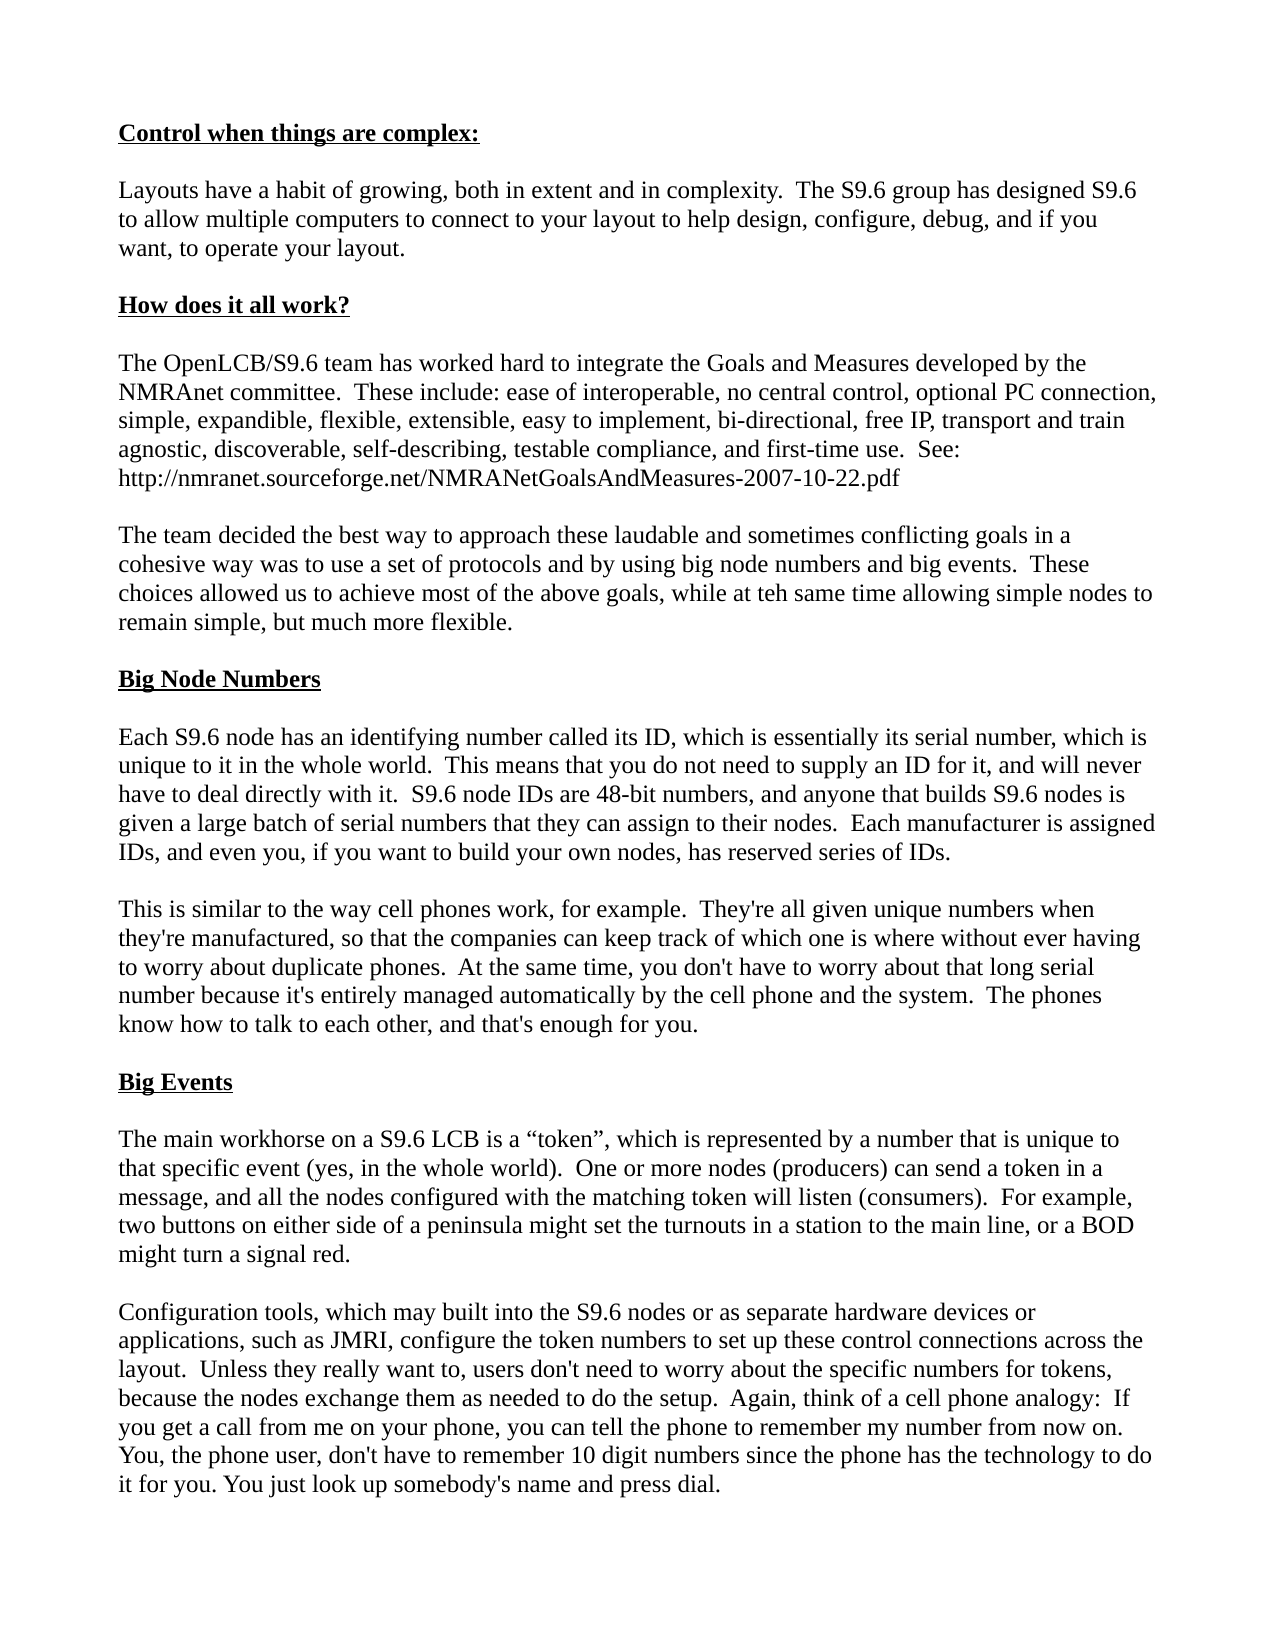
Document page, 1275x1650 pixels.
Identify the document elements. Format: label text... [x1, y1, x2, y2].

text The team decided the best way to approach these laudable and sometimes conflicting goals in a cohesive way was to use a set of protocols and by using big node numbers and big events. These choices allowed us to achieve most of the above goals, while at teh same time allowing simple nodes to remain simple, but much more flexible. [118, 521, 1157, 636]
text Configuration tools, which may built into the S9.6 nodes or as separate hardware devices or applications, such as JMRI, configure the token numbers to set up these control connections across the layout. Unless they really want to, users don't need to worry about the specific numbers for tokens, because the nodes exchange them as needed to do the setup. Again, think of a cell phone analogy: If you get a call from me on your phone, you can tell the phone to remember my number from now on. You, the phone user, don't have to remember 10 digit numbers since the phone has the technology to do it for you. You just look up somebody's name and press dial. [118, 1297, 1157, 1498]
text How does it all work? [118, 291, 1157, 319]
text Big Node Numbers [118, 664, 1157, 693]
text This is similar to the way cell phones work, for example. They're all given unique numbers when they're manufactured, so that the companies can keep track of which one is where without ever having to worry about duplicate phones. At the same time, you don't have to worry about that long serial number because it's entirely managed automatically by the cell phone and the system. The phones know how to talk to each other, and that's enough for you. [118, 894, 1157, 1038]
text Big Events [118, 1067, 1157, 1096]
text Control when things are complex: [118, 118, 1157, 147]
text The main workhorse on a S9.6 LCB is a “token”, which is represented by a number that is unique to that specific event (yes, in the whole world). One or more nodes (producers) can send a token in a message, and all the nodes configured with the matching token will listen (consumers). For example, two buttons on either side of a peninsula might set the turnouts in a station to the main line, or a BOD might turn a signal red. [118, 1124, 1157, 1268]
text The OpenLCB/S9.6 team has worked hard to integrate the Goals and Measures developed by the NMRAnet committee. These include: ease of interoperable, no central control, optional PC connection, simple, expandible, flexible, extensible, easy to implement, bi-directional, free IP, transport and train agnostic, discoverable, self-describing, testable compliance, and first-time use. See: http://nmranet.sourceforge.net/NMRANetGoalsAndMeasures-2007-10-22.pdf [118, 348, 1157, 492]
text Layouts have a habit of growing, both in extent and in complexity. The S9.6 group has designed S9.6 to allow multiple computers to connect to your layout to help design, configure, debug, and if you want, to operate your layout. [118, 176, 1157, 262]
text Each S9.6 node has an identifying number called its ID, which is essentially its serial number, which is unique to it in the whole world. This means that you do not need to supply an ID for it, and will never have to deal directly with it. S9.6 node IDs are 48-bit numbers, and anyone that builds S9.6 nodes is given a large batch of serial numbers that they can assign to their nodes. Each manufacturer is assigned IDs, and even you, if you want to build your own nodes, has reserved series of IDs. [118, 722, 1157, 866]
